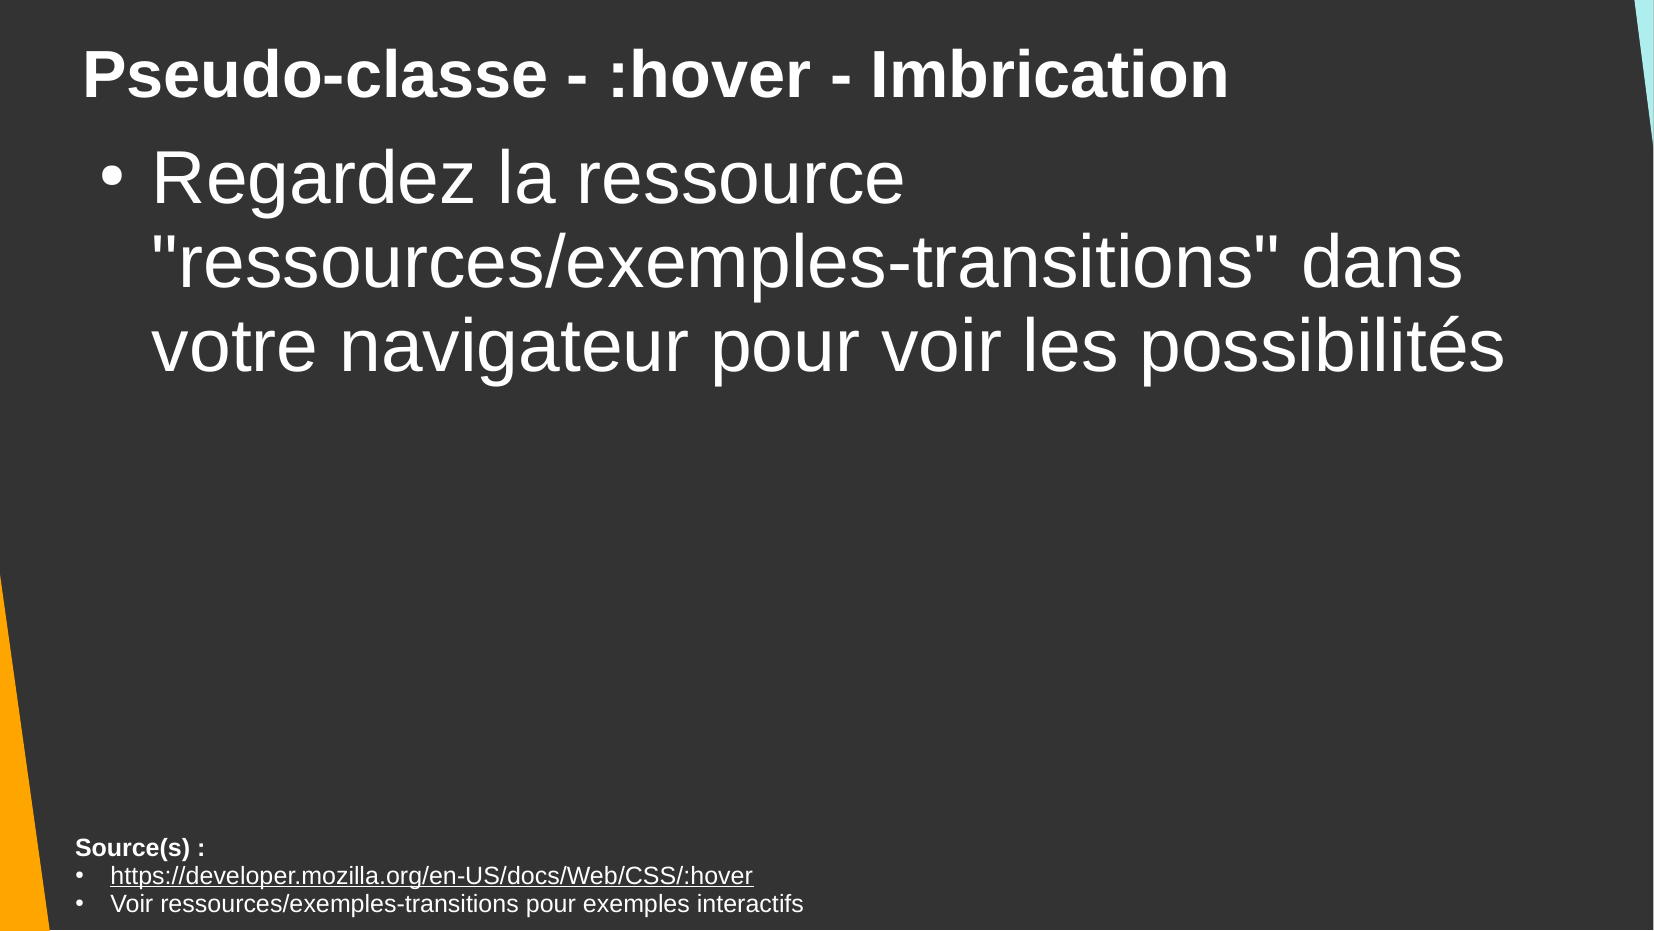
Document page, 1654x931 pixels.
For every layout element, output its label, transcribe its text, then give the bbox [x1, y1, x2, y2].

list Regardez la ressource "ressources/exemples-transitions" dans votre navigateur pour voir les possibilités [80, 135, 1620, 626]
text_box [0, 574, 50, 931]
text_box Source(s) : https://developer.mozilla.org/en-US/docs/Web/CSS/:hover Voir ressources/exemples-transitions pour exemples interactifs [60, 826, 1546, 926]
text_box [1634, 0, 1654, 153]
title Pseudo-classe - :hover - Imbrication [82, 37, 1571, 114]
